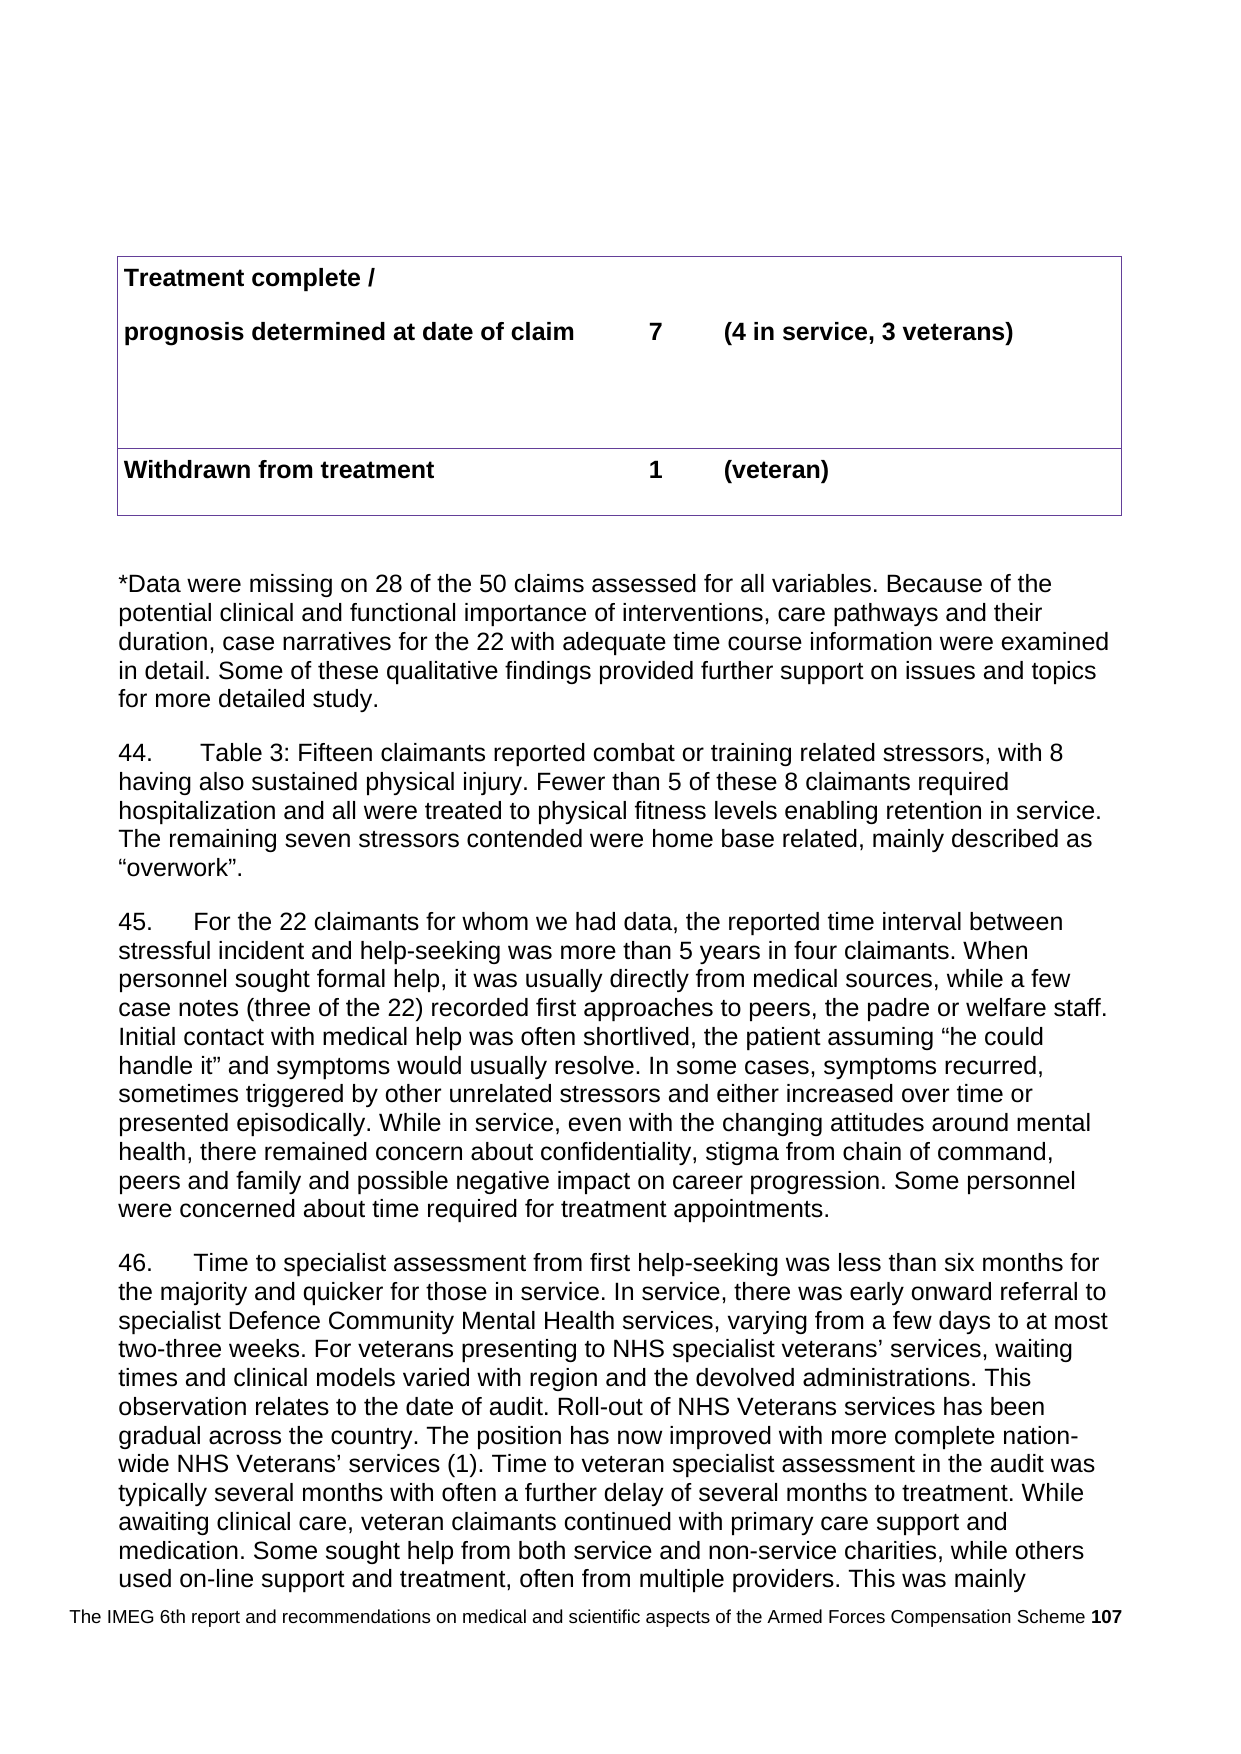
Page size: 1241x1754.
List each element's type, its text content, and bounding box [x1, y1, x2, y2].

text 45. For the 22 claimants for whom we had data, the reported time interval between stressful incident and help-seeking was more than 5 years in four claimants. When personnel sought formal help, it was usually directly from medical sources, while a few case notes (three of the 22) recorded first approaches to peers, the padre or welfare staff. Initial contact with medical help was often shortlived, the patient assuming “he could handle it” and symptoms would usually resolve. In some cases, symptoms recurred, sometimes triggered by other unrelated stressors and either increased over time or presented episodically. While in service, even with the changing attitudes around mental health, there remained concern about confidentiality, stigma from chain of command, peers and family and possible negative impact on career progression. Some personnel were concerned about time required for treatment appointments. [118, 907, 1122, 1223]
text 44. Table 3: Fifteen claimants reported combat or training related stressors, with 8 having also sustained physical injury. Fewer than 5 of these 8 claimants required hospitalization and all were treated to physical fitness levels enabling retention in service. The remaining seven stressors contended were home base related, mainly described as “overwork”. [118, 738, 1122, 882]
table_cell Treatment complete / prognosis determined at date of claim 7 (4 in service, 3 veterans) [118, 257, 1121, 448]
table_cell Withdrawn from treatment 1 (veteran) [118, 449, 1121, 515]
text *Data were missing on 28 of the 50 claims assessed for all variables. Because of the potential clinical and functional importance of interventions, care pathways and their duration, case narratives for the 22 with adequate time course information were examined in detail. Some of these qualitative findings provided further support on issues and topics for more detailed study. [118, 569, 1122, 713]
text 46. Time to specialist assessment from first help-seeking was less than six months for the majority and quicker for those in service. In service, there was early onward referral to specialist Defence Community Mental Health services, varying from a few days to at most two-three weeks. For veterans presenting to NHS specialist veterans’ services, waiting times and clinical models varied with region and the devolved administrations. This observation relates to the date of audit. Roll-out of NHS Veterans services has been gradual across the country. The position has now improved with more complete nation-wide NHS Veterans’ services (1). Time to veteran specialist assessment in the audit was typically several months with often a further delay of several months to treatment. While awaiting clinical care, veteran claimants continued with primary care support and medication. Some sought help from both service and non-service charities, while others used on-line support and treatment, often from multiple providers. This was mainly [118, 1248, 1122, 1593]
